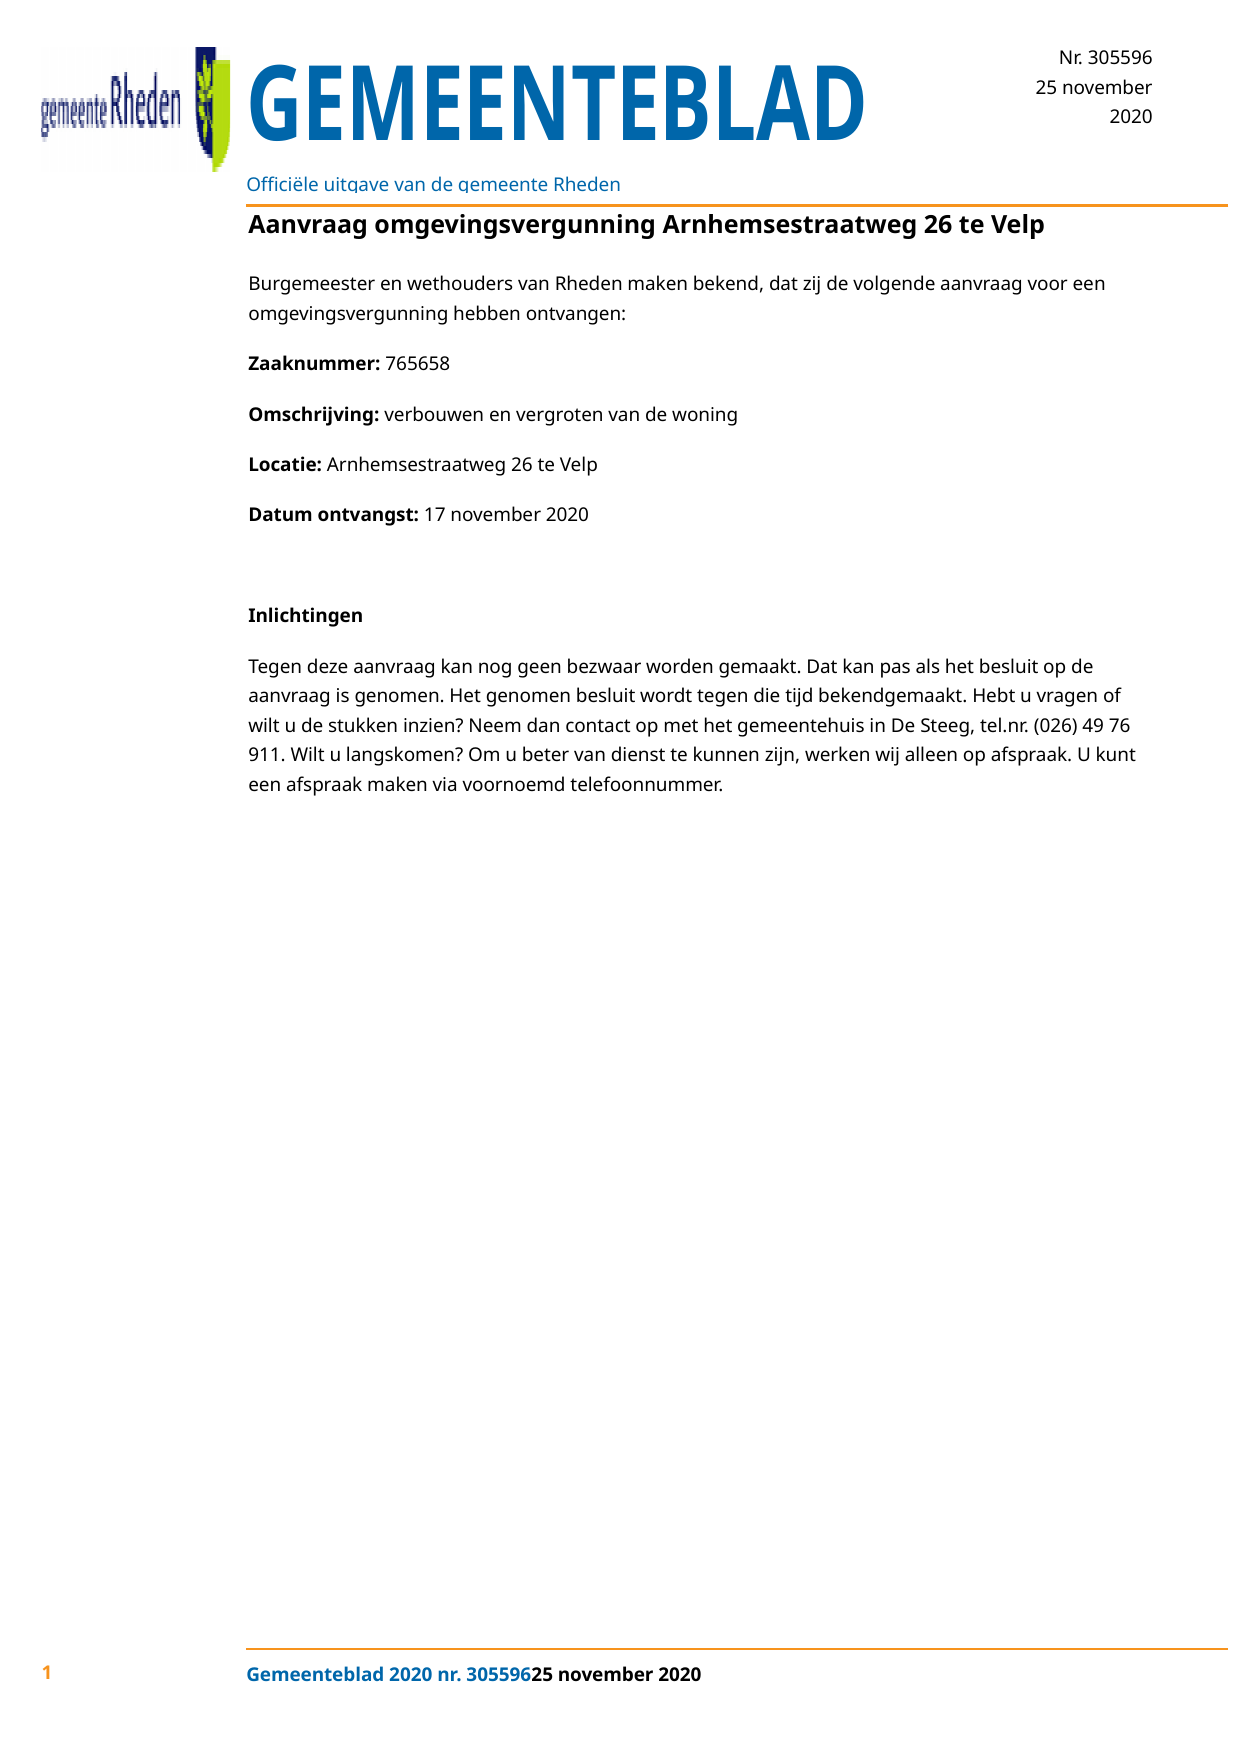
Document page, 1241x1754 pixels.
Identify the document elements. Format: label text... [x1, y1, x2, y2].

text Datum ontvangst: 17 november 2020 [248, 502, 1152, 527]
text Zaaknummer: 765658 [248, 350, 1152, 376]
text Aanvraag omgevingsvergunning Arnhemsestraatweg 26 te Velp [248, 207, 1152, 241]
picture [41, 47, 231, 172]
text Tegen deze aanvraag kan nog geen bezwaar worden gemaakt. Dat kan pas als het besluit op de aanvraag is genomen. Het genomen besluit wordt tegen die tijd bekendgemaakt. Hebt u vragen of wilt u de stukken inzien? Neem dan contact op met het gemeentehuis in De Steeg, tel.nr. (026) 49 76 911. Wilt u langskomen? Om u beter van dienst te kunnen zijn, werken wij alleen op afspraak. U kunt een afspraak maken via voornoemd telefoonnummer. [248, 653, 1152, 797]
text Locatie: Arnhemsestraatweg 26 te Velp [248, 451, 1152, 477]
text Burgemeester en wethouders van Rheden maken bekend, dat zij de volgende aanvraag voor een omgevingsvergunning hebben ontvangen: [248, 270, 1152, 326]
text Omschrijving: verbouwen en vergroten van de woning [248, 401, 1152, 426]
text Inlichtingen [248, 602, 1152, 628]
